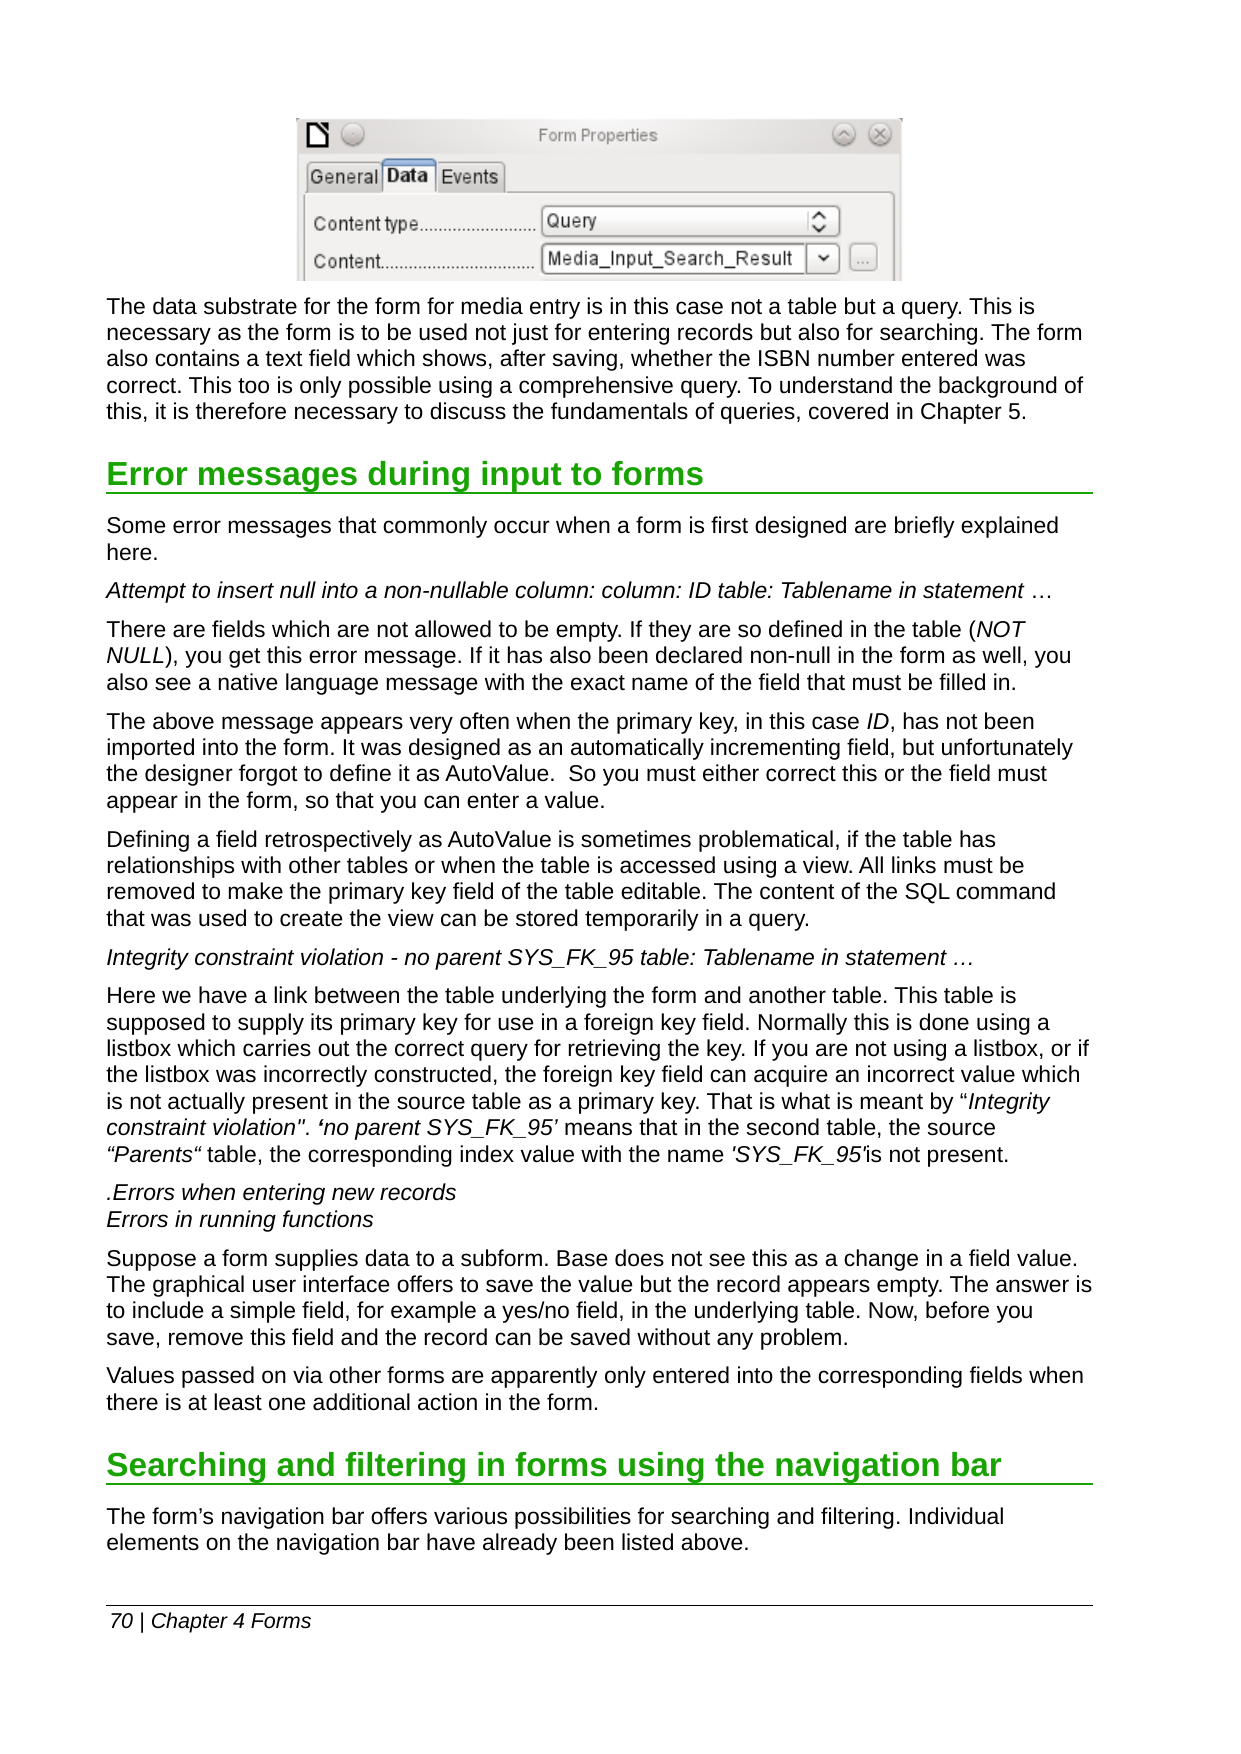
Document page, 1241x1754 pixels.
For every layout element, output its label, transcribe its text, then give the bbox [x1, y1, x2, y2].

text The above message appears very often when the primary key, in this case ID, has not been imported into the form. It was designed as an automatically incrementing field, but unfortunately the designer forgot to define it as AutoValue. So you must either correct this or the field must appear in the form, so that you can enter a value. [106, 708, 1093, 813]
text Here we have a link between the table underlying the form and another table. This table is supposed to supply its primary key for use in a foreign key field. Normally this is done using a listbox which carries out the correct query for retrieving the key. If you are not using a listbox, or if the listbox was incorrectly constructed, the foreign key field can acquire an incorrect value which is not actually present in the source table as a primary key. That is what is meant by “Integrity constraint violation". ‘no parent SYS_FK_95’ means that in the second table, the source “Parents“ table, the corresponding index value with the name 'SYS_FK_95'is not present. [106, 982, 1093, 1167]
text Attempt to insert null into a non-nullable column: column: ID table: Tablename in statement … [106, 577, 1093, 604]
text Values passed on via other forms are apparently only entered into the corresponding fields when there is at least one additional action in the form. [106, 1362, 1093, 1415]
picture [296, 118, 903, 281]
text Suppose a form supplies data to a subform. Base does not see this as a change in a field value. The graphical user interface offers to save the value but the record appears empty. The answer is to include a simple field, for example a yes/no field, in the underlying table. Now, before you save, remove this field and the record can be saved without any problem. [106, 1244, 1093, 1350]
text There are fields which are not allowed to be empty. If they are so defined in the table (NOT NULL), you get this error message. If it has also been declared non-null in the form as well, you also see a native language message with the exact name of the field that must be filled in. [106, 616, 1093, 695]
text The data substrate for the form for media entry is in this case not a table but a query. This is necessary as the form is to be used not just for entering records but also for searching. The form also contains a text field which shows, after saving, whether the ISBN number entered was correct. This too is only possible using a comprehensive query. To understand the background of this, it is therefore necessary to discuss the fundamentals of queries, covered in Chapter 5. [106, 293, 1093, 424]
text Some error messages that commonly occur when a form is first designed are briefly explained here. [106, 512, 1093, 565]
text .Errors when entering new records Errors in running functions [106, 1179, 1093, 1232]
subtitle Error messages during input to forms [106, 454, 1093, 492]
subtitle Searching and filtering in forms using the navigation bar [106, 1445, 1093, 1483]
text Integrity constraint violation - no parent SYS_FK_95 table: Tablename in statement … [106, 943, 1093, 970]
text Defining a field retrospectively as AutoValue is sometimes problematical, if the table has relationships with other tables or when the table is accessed using a view. All links must be removed to make the primary key field of the table editable. The content of the SQL command that was used to create the view can be stored temporarily in a query. [106, 826, 1093, 931]
text The form’s navigation bar offers various possibilities for searching and filtering. Individual elements on the navigation bar have already been listed above. [106, 1503, 1093, 1556]
